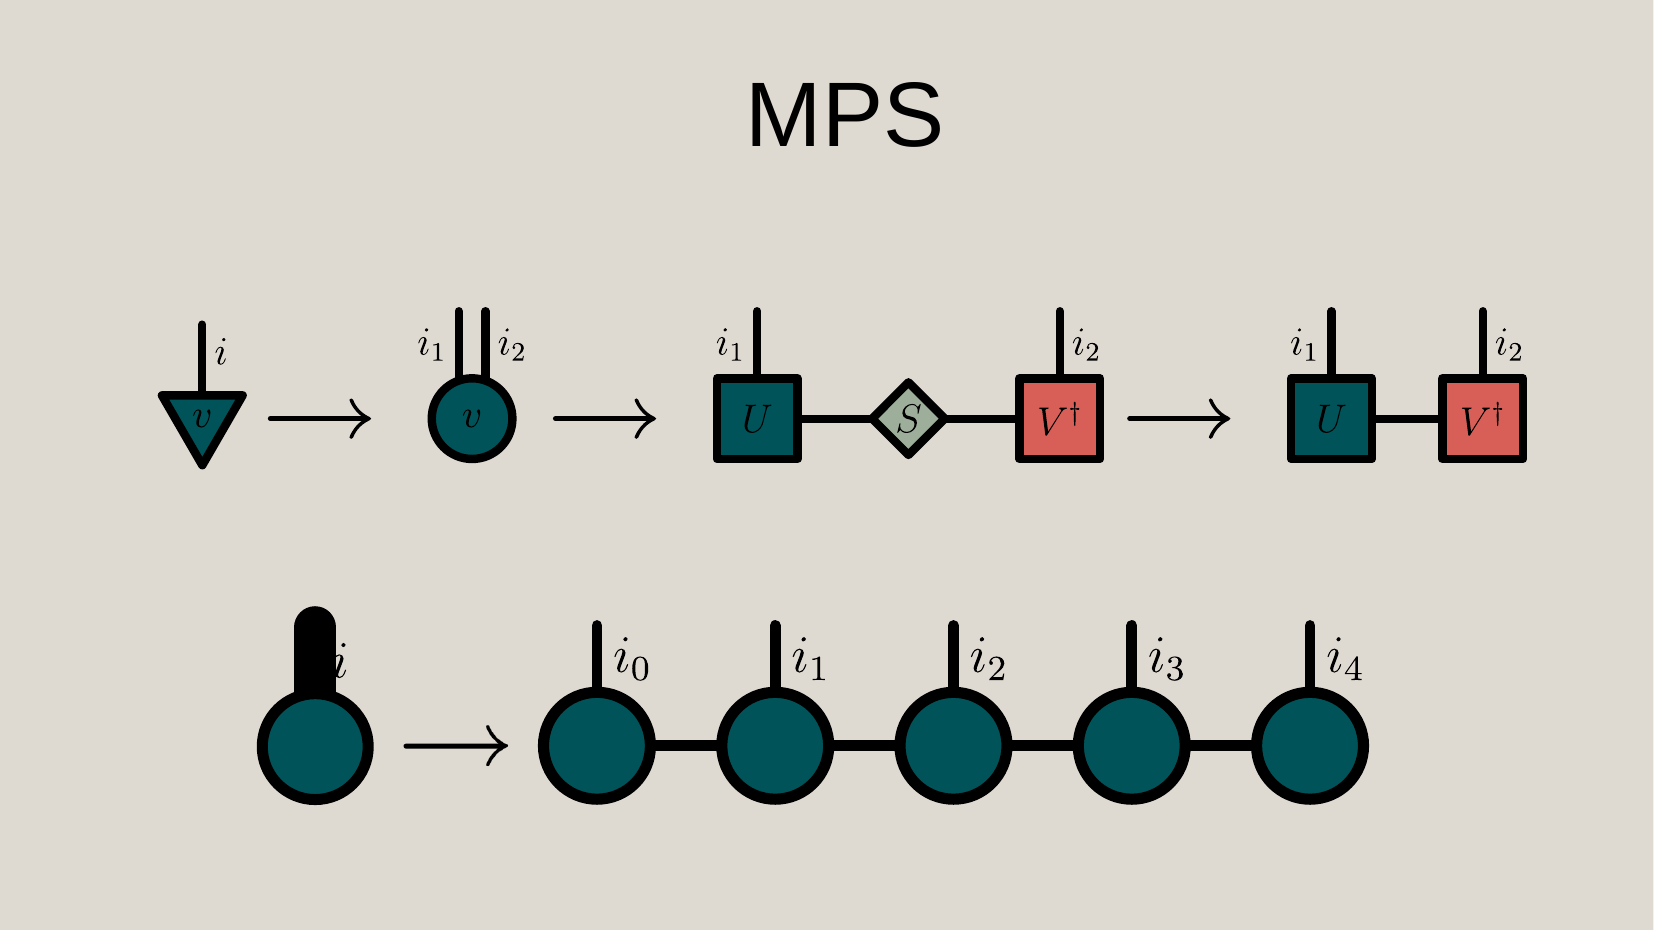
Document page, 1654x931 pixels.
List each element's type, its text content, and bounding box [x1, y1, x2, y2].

title MPS [82, 12, 1608, 218]
picture [109, 258, 1578, 518]
picture [224, 573, 1405, 838]
